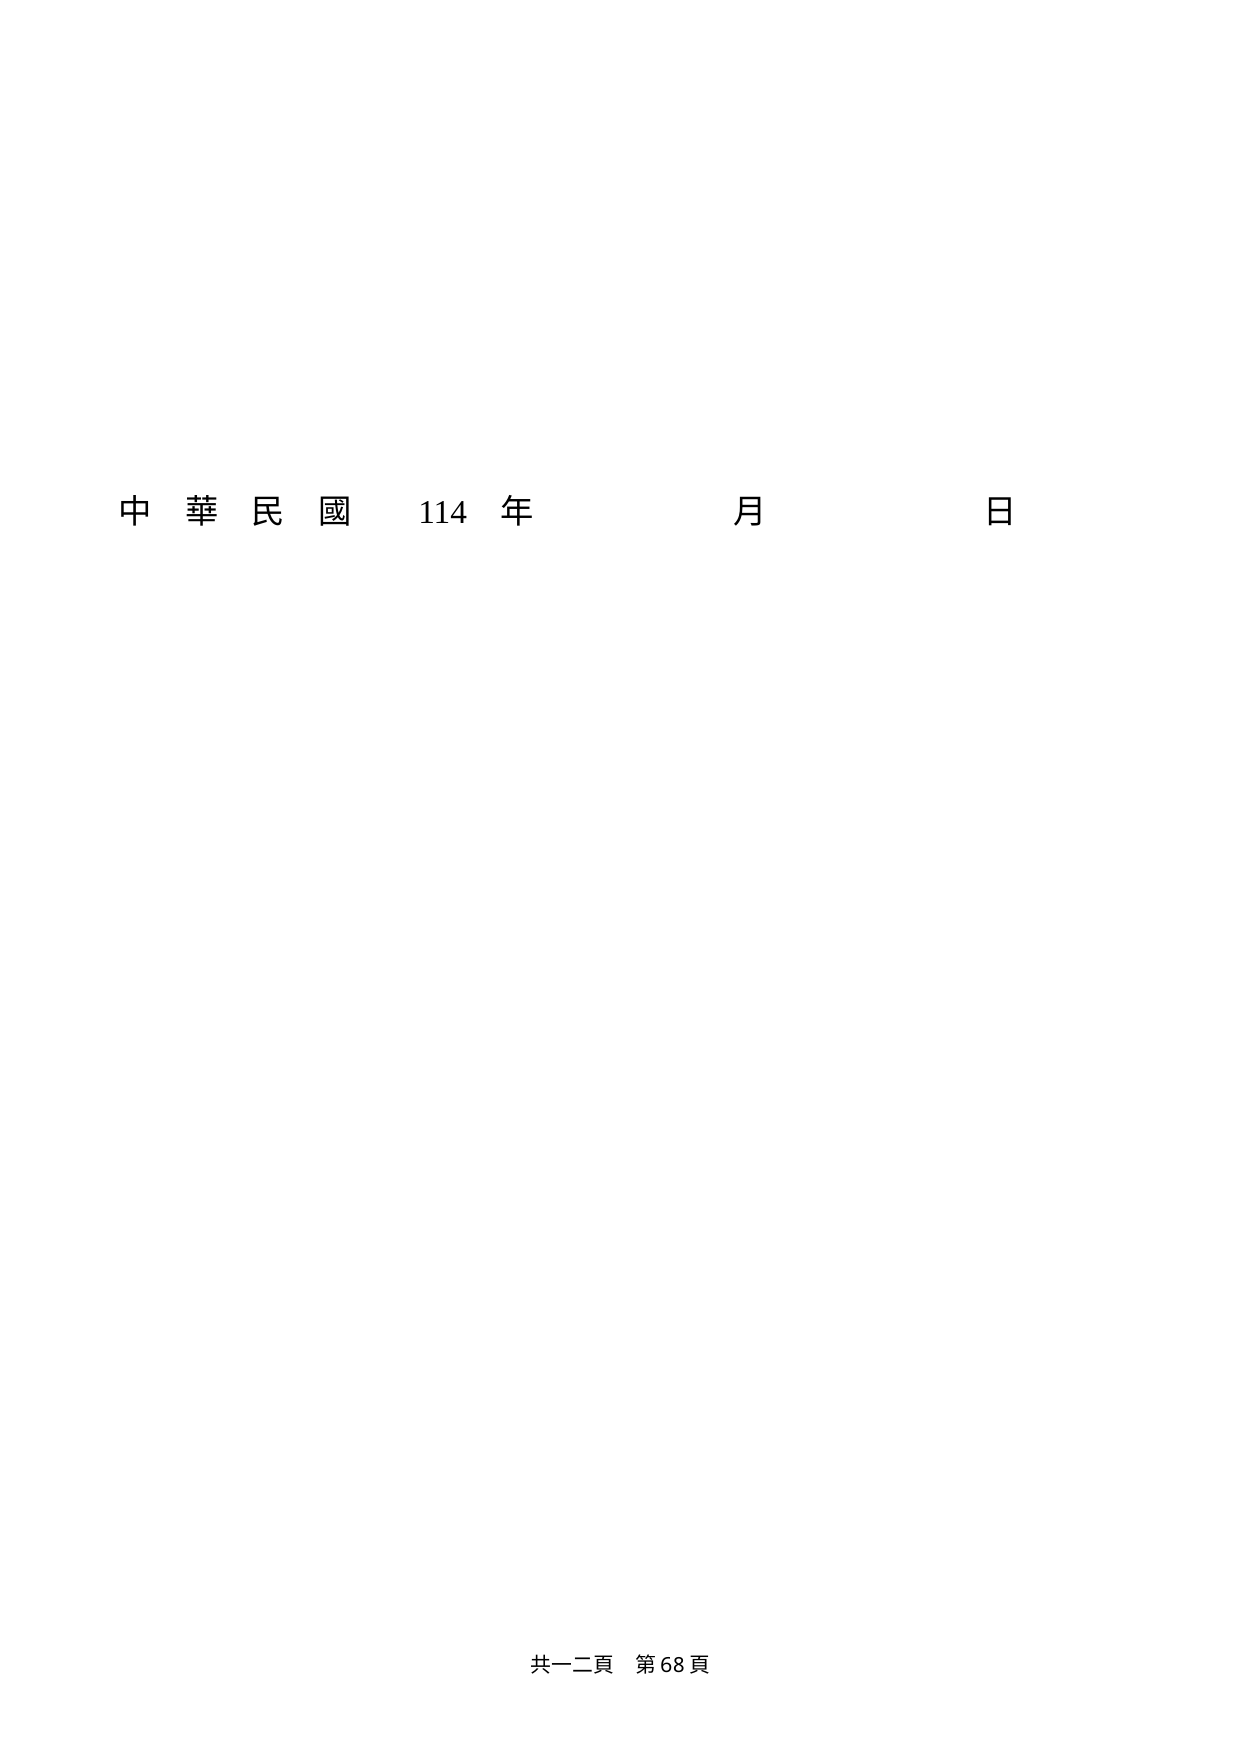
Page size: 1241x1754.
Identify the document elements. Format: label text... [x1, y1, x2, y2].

text 中 華 民 國 114 年 月 日 [118, 468, 1122, 530]
